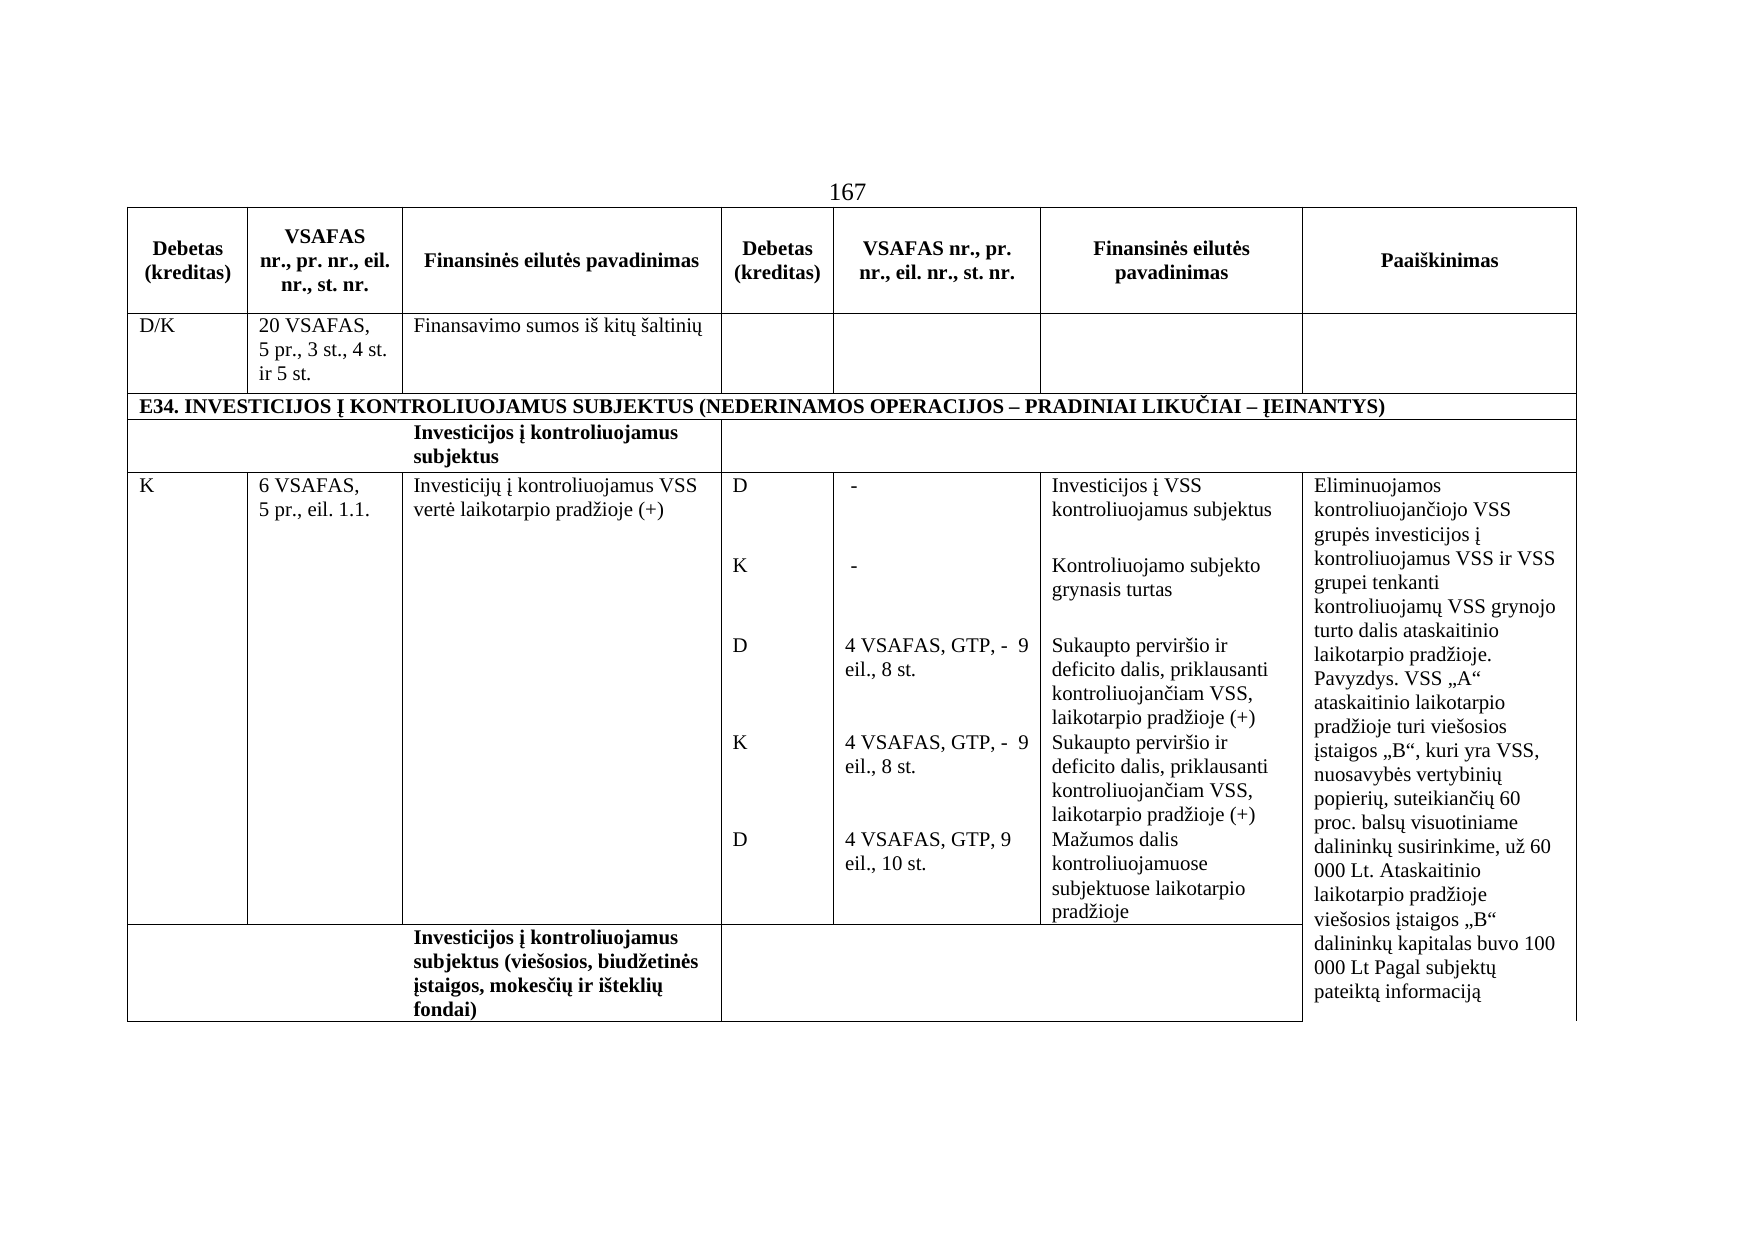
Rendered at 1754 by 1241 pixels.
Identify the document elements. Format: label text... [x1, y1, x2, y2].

table_cell [1041, 314, 1302, 393]
table_cell D [722, 632, 833, 729]
table_cell [128, 826, 247, 923]
table_cell K [722, 553, 833, 632]
table_cell D [722, 473, 833, 552]
table_cell 6 VSAFAS, 5 pr., eil. 1.1. [248, 473, 402, 552]
table_cell [128, 632, 247, 729]
table_header Paaiškinimas [1303, 208, 1576, 313]
table_cell Eliminuojamos kontroliuojančiojo VSS grupės investicijos į kontroliuojamus VSS ir VSS grupei tenkanti kontroliuojamų VSS grynojo turto dalis ataskaitinio laikotarpio pradžioje. Pavyzdys. VSS „A“ ataskaitinio laikotarpio pradžioje turi viešosios įstaigos „B“, kuri yra VSS, nuosavybės vertybinių popierių, suteikiančių 60 proc. balsų visuotiniame dalininkų susirinkime, už 60 000 Lt. Ataskaitinio laikotarpio pradžioje viešosios įstaigos „B“ dalininkų kapitalas buvo 100 000 Lt Pagal subjektų pateiktą informaciją [1303, 473, 1576, 1021]
table_cell [1040, 925, 1302, 1021]
table_cell [248, 420, 402, 472]
table_cell Kontroliuojamo subjekto grynasis turtas [1041, 553, 1302, 632]
table_cell [128, 553, 247, 632]
table_cell D [722, 826, 833, 923]
table_cell 4 VSAFAS, GTP, - 9 eil., 8 st. [834, 729, 1040, 826]
table_cell [128, 729, 247, 826]
table_cell [1303, 314, 1576, 393]
table_cell [722, 314, 833, 393]
table_cell Mažumos dalis kontroliuojamuose subjektuose laikotarpio pradžioje [1041, 826, 1302, 923]
table_header Finansinės eilutės pavadinimas [403, 208, 721, 313]
table_cell [248, 553, 402, 632]
table_header VSAFAS nr., pr. nr., eil. nr., st. nr. [834, 208, 1040, 313]
table_cell [403, 826, 721, 923]
table_cell [1303, 420, 1576, 472]
table_cell 20 VSAFAS, 5 pr., 3 st., 4 st. ir 5 st. [248, 314, 402, 393]
table_cell Investicijos į VSS kontroliuojamus subjektus [1041, 473, 1302, 552]
table_header VSAFAS nr., pr. nr., eil. nr., st. nr. [248, 208, 402, 313]
table_cell [403, 553, 721, 632]
table_cell 4 VSAFAS, GTP, 9 eil., 10 st. [834, 826, 1040, 923]
table_cell K [128, 473, 247, 552]
table_cell Investicijos į kontroliuojamus subjektus [402, 420, 721, 472]
table_cell D/K [128, 314, 247, 393]
table_cell [722, 925, 834, 1021]
table_header Finansinės eilutės pavadinimas [1041, 208, 1302, 313]
table_cell [1040, 420, 1303, 472]
table_cell Investicijų į kontroliuojamus VSS vertė laikotarpio pradžioje (+) [403, 473, 721, 552]
table_cell [403, 632, 721, 729]
table_cell [128, 420, 247, 472]
table_cell - [834, 553, 1040, 632]
table_cell [403, 729, 721, 826]
table_header Debetas (kreditas) [722, 208, 833, 313]
table_cell [834, 925, 1040, 1021]
table_cell [834, 420, 1040, 472]
table_cell Sukaupto perviršio ir deficito dalis, priklausanti kontroliuojančiam VSS, laikotarpio pradžioje (+) [1041, 729, 1302, 826]
table_cell [248, 826, 402, 923]
table_cell [128, 925, 247, 1021]
table_cell 4 VSAFAS, GTP, - 9 eil., 8 st. [834, 632, 1040, 729]
table_cell [834, 314, 1040, 393]
table_cell [248, 632, 402, 729]
table_cell [722, 420, 834, 472]
table_cell Finansavimo sumos iš kitų šaltinių [403, 314, 721, 393]
table_cell E34. INVESTICIJOS Į KONTROLIUOJAMUS SUBJEKTUS (NEDERINAMOS OPERACIJOS – PRADINIAI LIKUČIAI – ĮEINANTYS) [128, 394, 1576, 419]
table_cell - [834, 473, 1040, 552]
table_cell [248, 925, 402, 1021]
table_cell [248, 729, 402, 826]
table_cell Investicijos į kontroliuojamus subjektus (viešosios, biudžetinės įstaigos, mokesčių ir išteklių fondai) [402, 925, 721, 1021]
table_header Debetas (kreditas) [128, 208, 247, 313]
table_cell K [722, 729, 833, 826]
table_cell Sukaupto perviršio ir deficito dalis, priklausanti kontroliuojančiam VSS, laikotarpio pradžioje (+) [1041, 632, 1302, 729]
